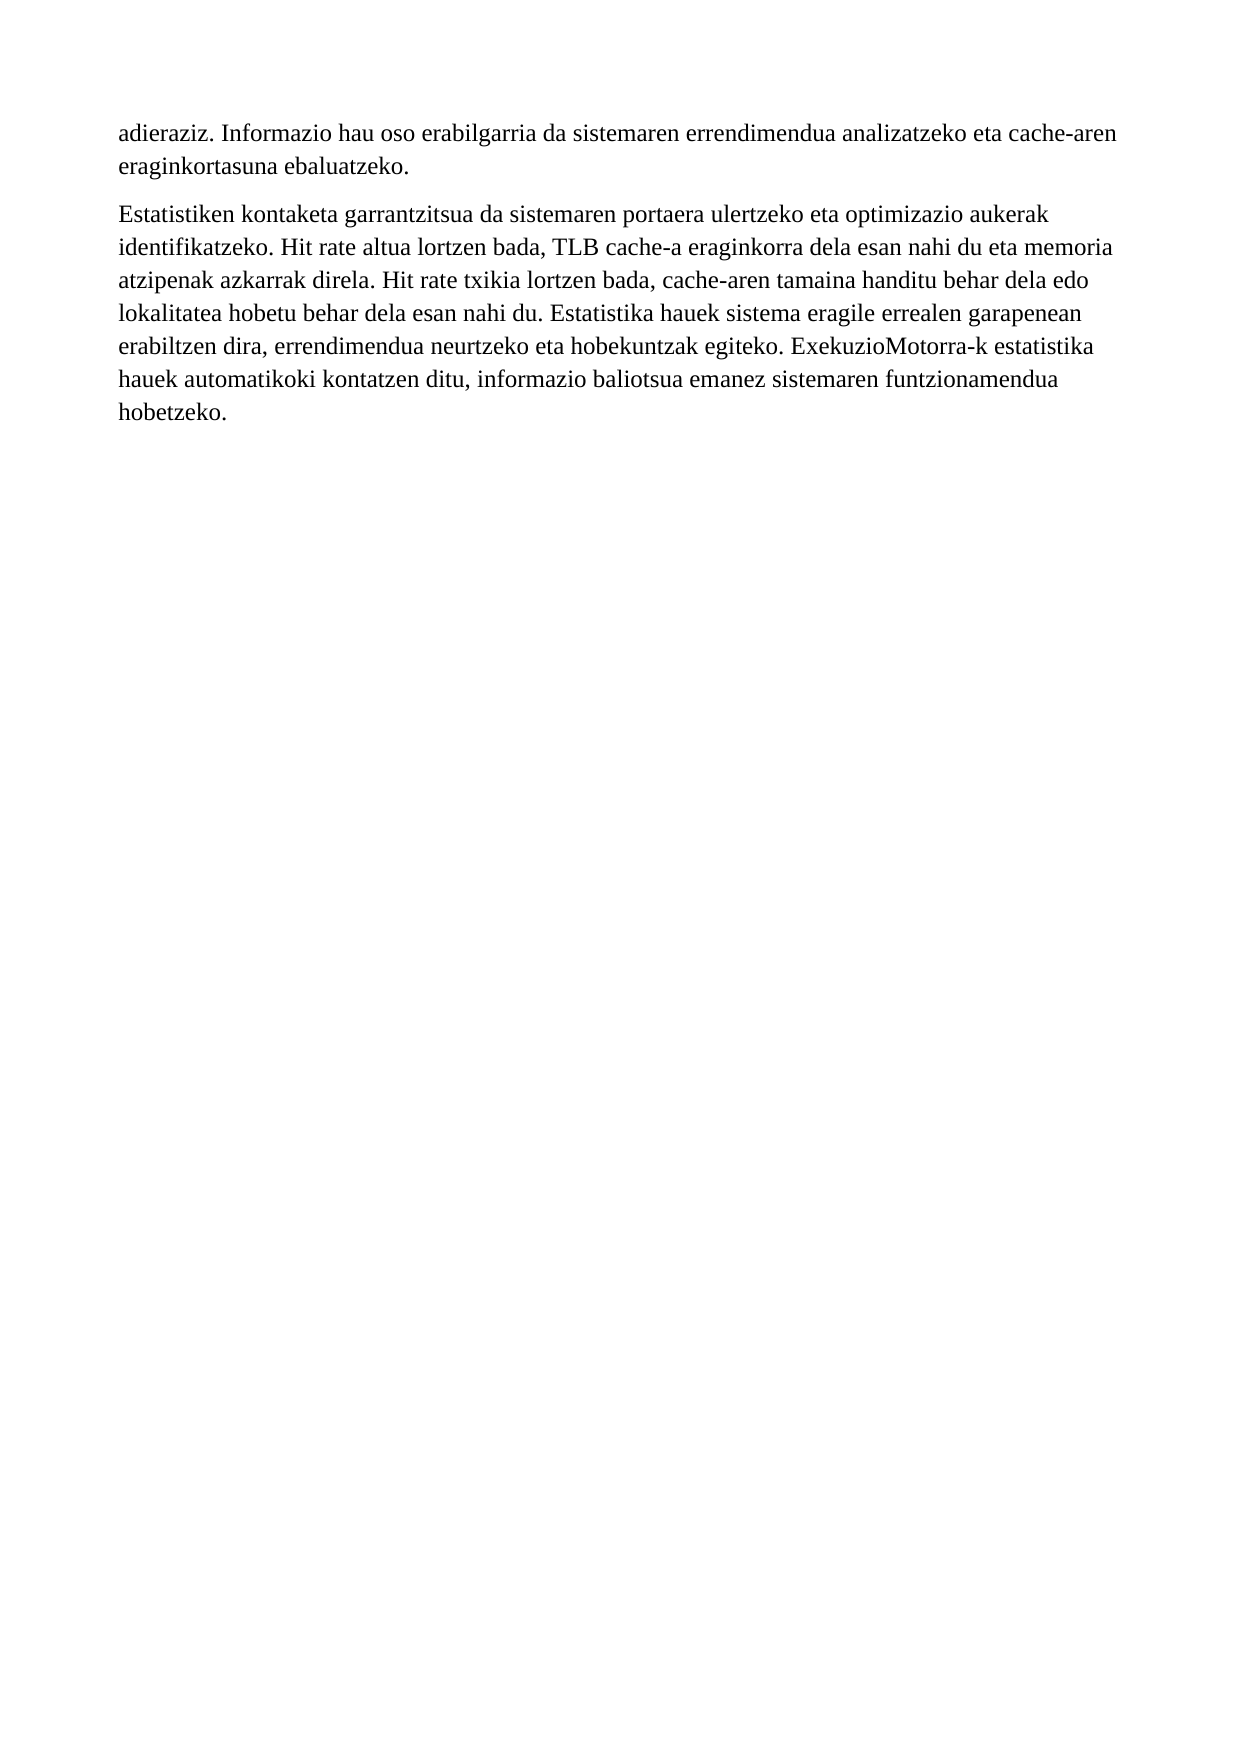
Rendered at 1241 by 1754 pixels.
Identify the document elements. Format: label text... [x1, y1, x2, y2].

text adieraziz. Informazio hau oso erabilgarria da sistemaren errendimendua analizatzeko eta cache-aren eraginkortasuna ebaluatzeko. [118, 118, 1122, 180]
text Estatistiken kontaketa garrantzitsua da sistemaren portaera ulertzeko eta optimizazio aukerak identifikatzeko. Hit rate altua lortzen bada, TLB cache-a eraginkorra dela esan nahi du eta memoria atzipenak azkarrak direla. Hit rate txikia lortzen bada, cache-aren tamaina handitu behar dela edo lokalitatea hobetu behar dela esan nahi du. Estatistika hauek sistema eragile errealen garapenean erabiltzen dira, errendimendua neurtzeko eta hobekuntzak egiteko. ExekuzioMotorra-k estatistika hauek automatikoki kontatzen ditu, informazio baliotsua emanez sistemaren funtzionamendua hobetzeko. [118, 199, 1122, 426]
